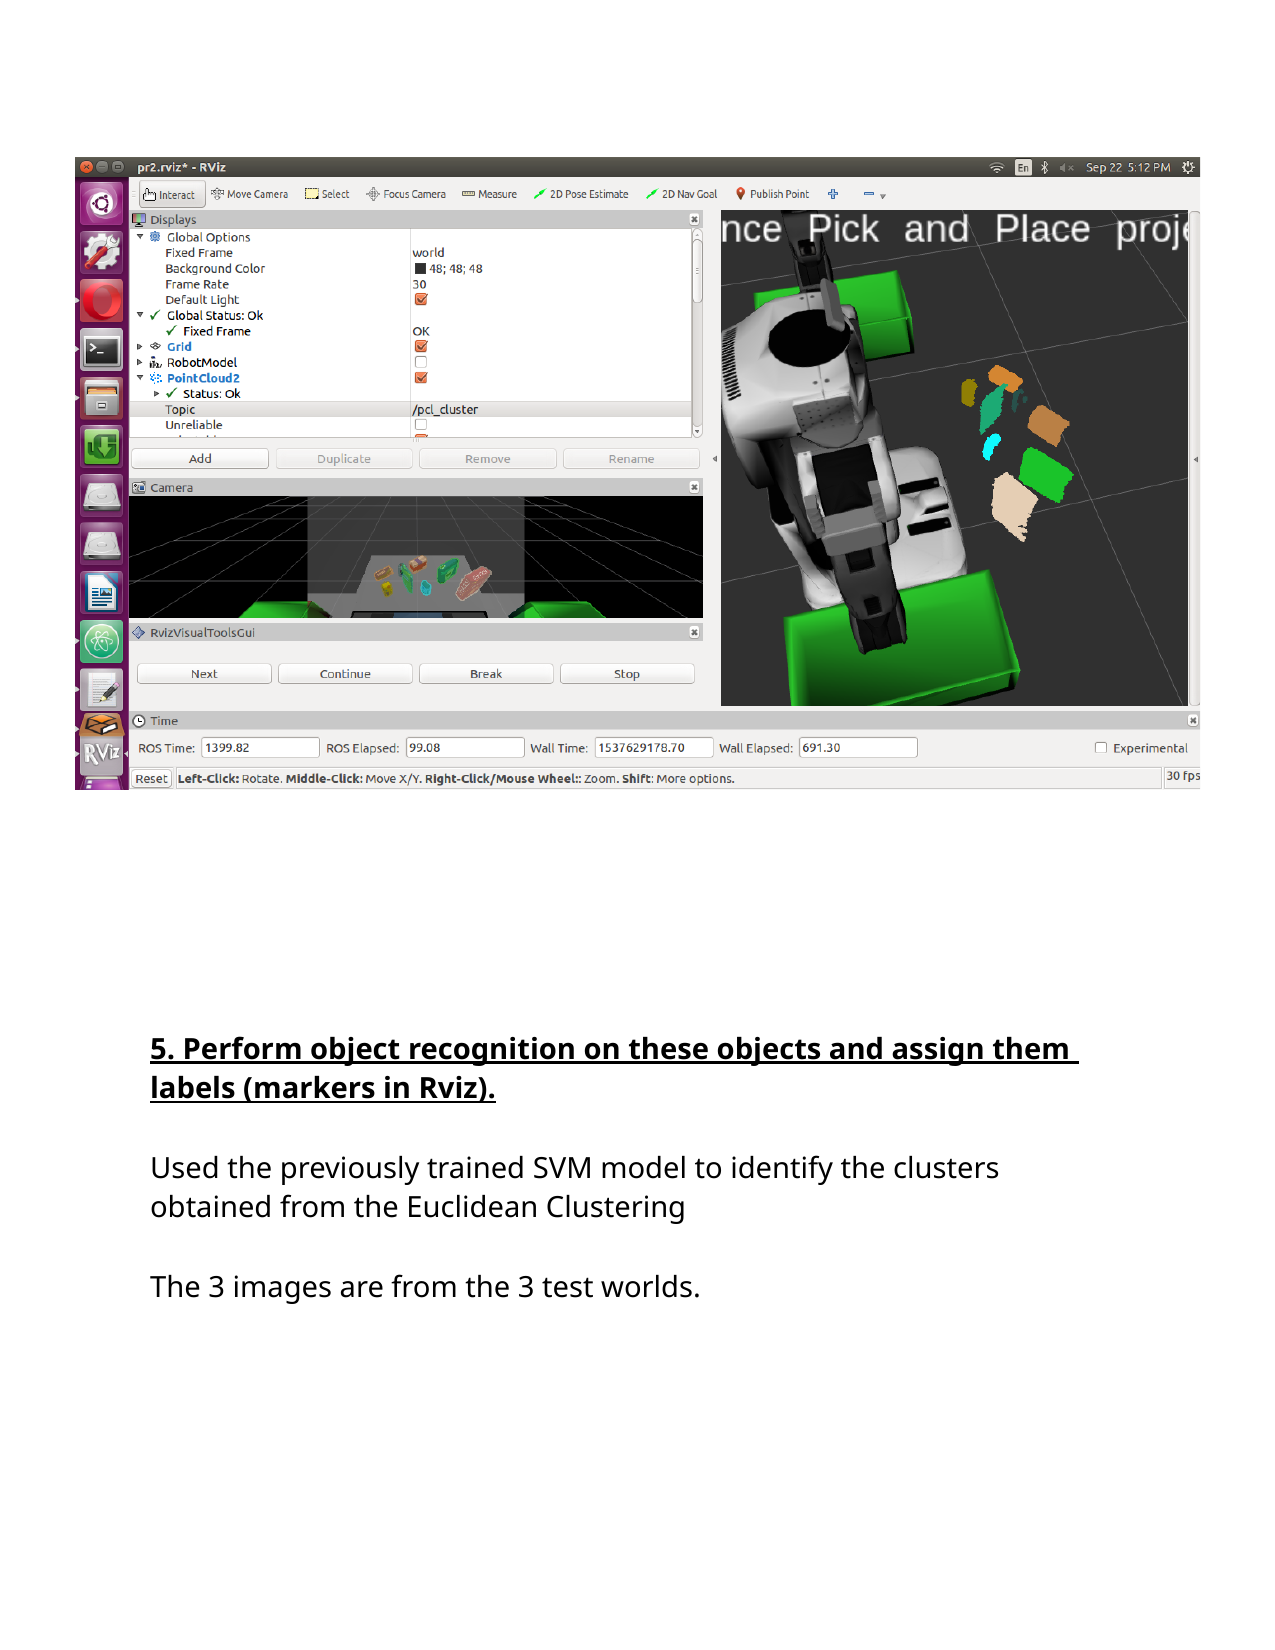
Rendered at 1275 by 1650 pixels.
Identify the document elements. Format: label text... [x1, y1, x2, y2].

text 5. Perform object recognition on these objects and assign them labels (markers in Rviz). [150, 1028, 1125, 1107]
text Used the previously trained SVM model to identify the clusters obtained from the Euclidean Clustering [150, 1147, 1125, 1226]
picture [75, 157, 1200, 790]
text The 3 images are from the 3 test worlds. [150, 1266, 1125, 1306]
